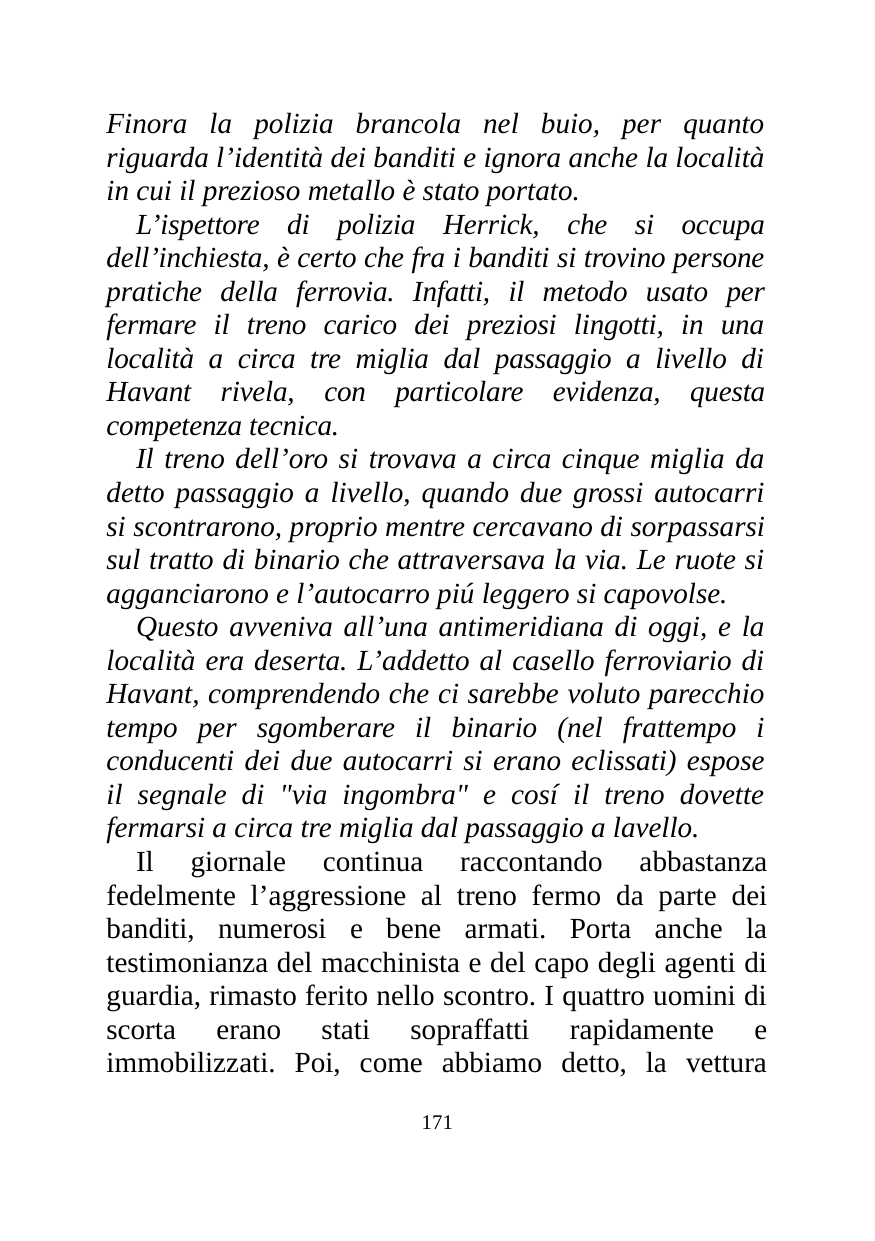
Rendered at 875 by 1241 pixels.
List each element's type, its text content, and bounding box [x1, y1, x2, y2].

text Finora la polizia brancola nel buio, per quanto riguarda l’identità dei banditi e ignora anche la località in cui il prezioso metallo è stato portato. [106, 106, 768, 207]
text Questo avveniva all’una antimeridiana di oggi, e la località era deserta. L’addetto al casello ferroviario di Havant, comprendendo che ci sarebbe voluto parecchio tempo per sgomberare il binario (nel frattempo i conducenti dei due autocarri si erano eclissati) espose il segnale di "via ingombra" e cosí il treno dovette fermarsi a circa tre miglia dal passaggio a lavello. [106, 609, 768, 844]
text Il giornale continua raccontando abbastanza fedelmente l’aggressione al treno fermo da parte dei banditi, numerosi e bene armati. Porta anche la testimonianza del macchinista e del capo degli agenti di guardia, rimasto ferito nello scontro. I quattro uomini di scorta erano stati sopraffatti rapidamente e immobilizzati. Poi, come abbiamo detto, la vettura [106, 844, 768, 1079]
text L’ispettore di polizia Herrick, che si occupa dell’inchiesta, è certo che fra i banditi si trovino persone pratiche della ferrovia. Infatti, il metodo usato per fermare il treno carico dei preziosi lingotti, in una località a circa tre miglia dal passaggio a livello di Havant rivela, con particolare evidenza, questa competenza tecnica. [106, 207, 768, 442]
text Il treno dell’oro si trovava a circa cinque miglia da detto passaggio a livello, quando due grossi autocarri si scontrarono, proprio mentre cercavano di sorpassarsi sul tratto di binario che attraversava la via. Le ruote si agganciarono e l’autocarro piú leggero si capovolse. [106, 442, 768, 609]
